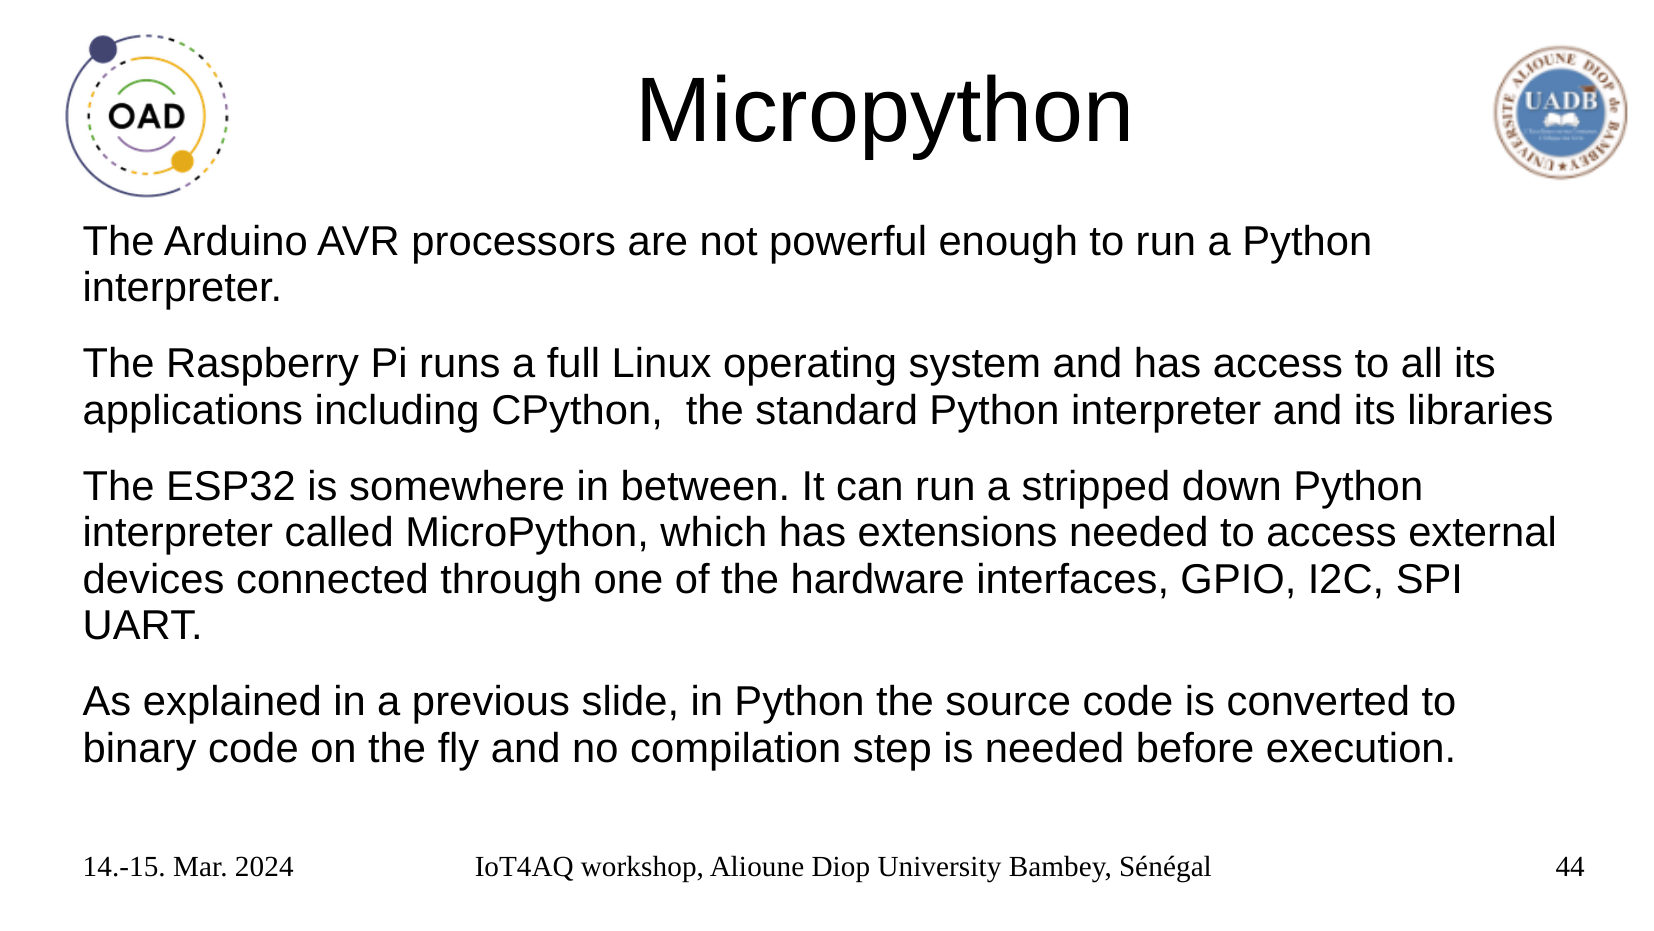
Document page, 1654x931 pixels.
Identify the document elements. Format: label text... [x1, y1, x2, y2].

title Micropython [301, 32, 1469, 188]
picture [25, 20, 263, 218]
picture [1482, 37, 1641, 188]
list The Arduino AVR processors are not powerful enough to run a Python interpreter. The Raspberry Pi runs a full Linux operating system and has access to all its applications including CPython, the standard Python interpreter and its libraries The ESP32 is somewhere in between. It can run a stripped down Python interpreter called MicroPython, which has extensions needed to access external devices connected through one of the hardware interfaces, GPIO, I2C, SPI UART. As explained in a previous slide, in Python the source code is converted to binary code on the fly and no compilation step is needed before execution. [82, 217, 1571, 788]
